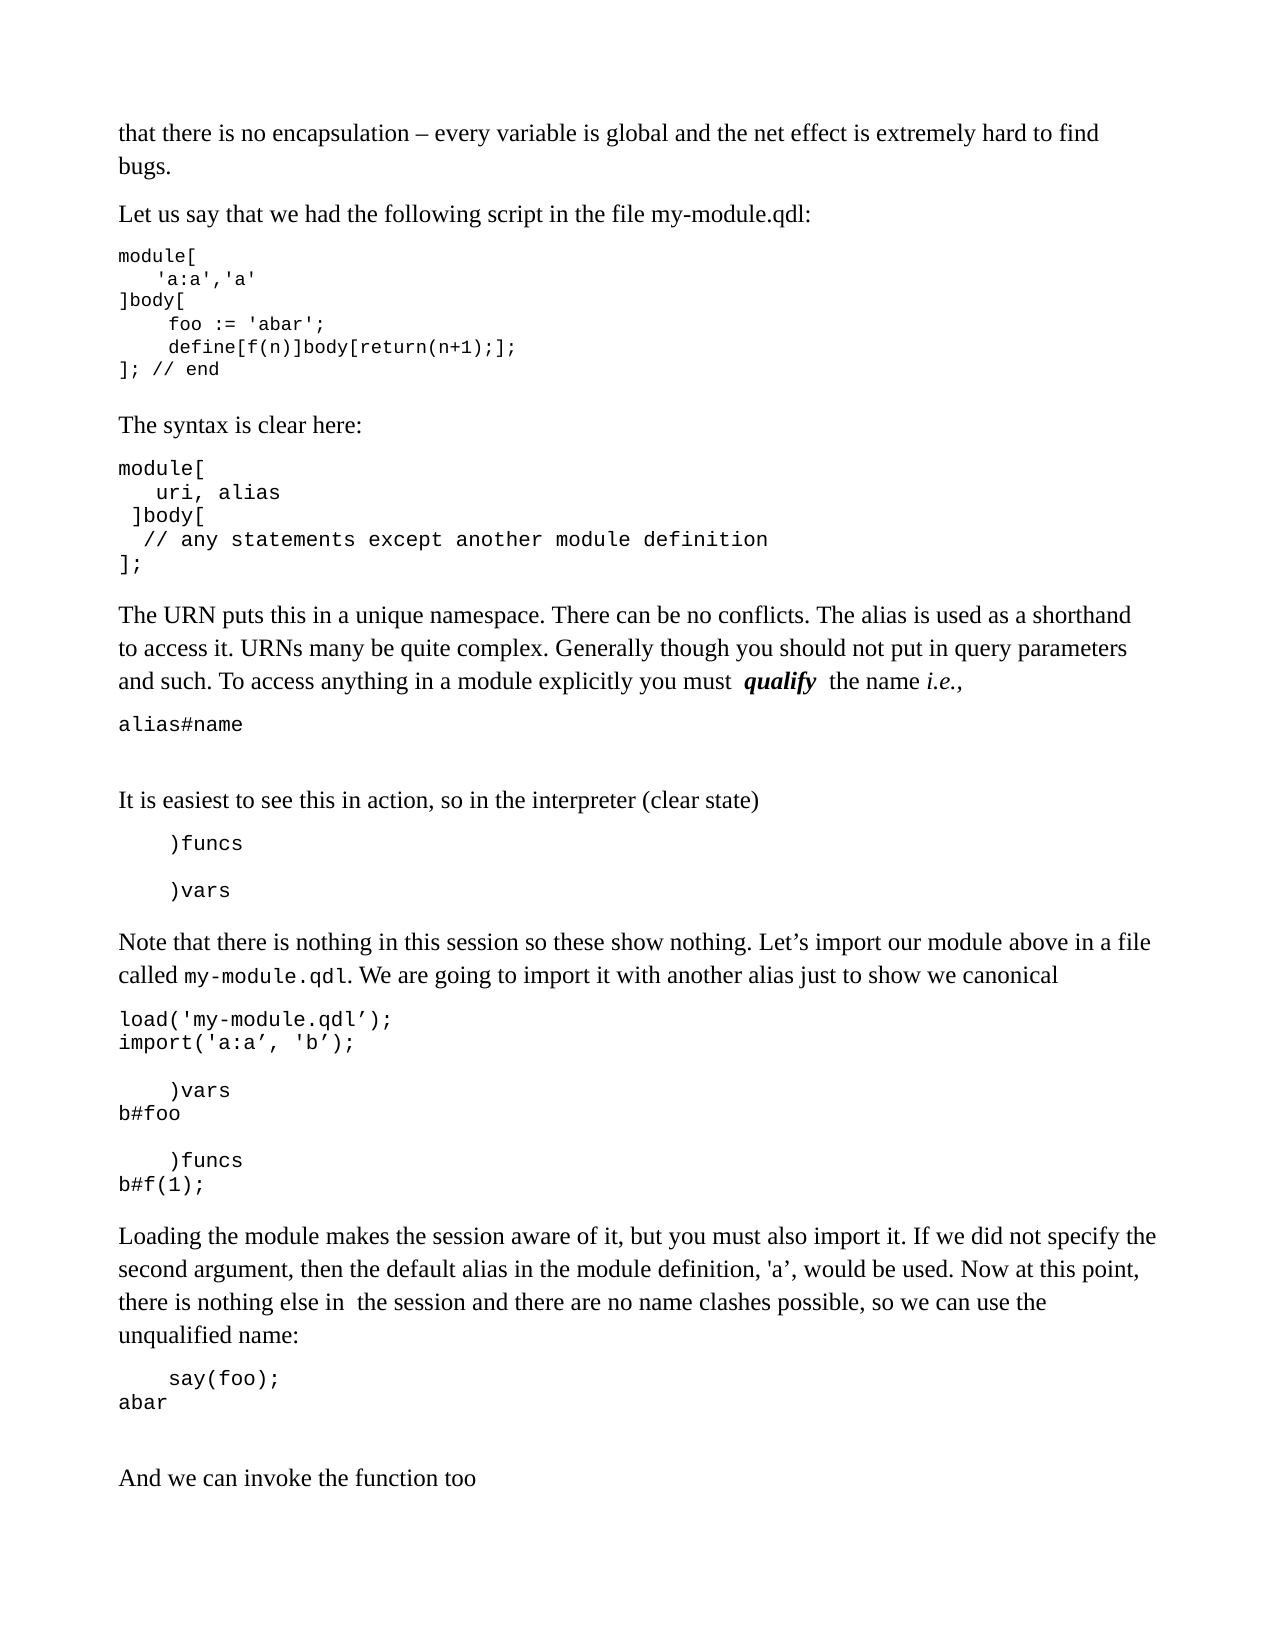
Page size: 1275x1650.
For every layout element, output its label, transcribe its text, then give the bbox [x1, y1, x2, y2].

text Let us say that we had the following script in the file my-module.qdl: [118, 199, 1157, 227]
text abar [118, 1392, 1157, 1415]
text uri, alias [118, 482, 1157, 505]
text alias#name [118, 714, 1157, 737]
text 'a:a','a' [118, 268, 1157, 291]
text load('my-module.qdl’); [118, 1009, 1157, 1032]
text import('a:a’, 'b’); [118, 1032, 1157, 1056]
text module[ [118, 458, 1157, 482]
text And we can invoke the function too [118, 1463, 1157, 1492]
text that there is no encapsulation – every variable is global and the net effect is extremely hard to find bugs. [118, 118, 1157, 180]
text ]; [118, 553, 1157, 576]
text Note that there is nothing in this session so these show nothing. Let’s import our module above in a file called my-module.qdl. We are going to import it with another alias just to show we canonical [118, 927, 1157, 990]
text ]; // end [118, 360, 1157, 381]
text say(foo); [118, 1368, 1157, 1392]
text It is easiest to see this in action, so in the interpreter (clear state) [118, 785, 1157, 814]
text ]body[ [118, 505, 1157, 529]
text b#foo [118, 1103, 1157, 1127]
text )vars [118, 1079, 1157, 1103]
text module[ [118, 246, 1157, 268]
text define[f(n)]body[return(n+1);]; [118, 336, 1157, 360]
text )funcs [118, 1151, 1157, 1174]
text Loading the module makes the session aware of it, but you must also import it. If we did not specify the second argument, then the default alias in the module definition, 'a’, would be used. Now at this point, there is nothing else in the session and there are no name clashes possible, so we can use the unqualified name: [118, 1221, 1157, 1349]
text ]body[ [118, 291, 1157, 312]
text The syntax is clear here: [118, 411, 1157, 439]
text )funcs [118, 832, 1157, 856]
text )vars [118, 880, 1157, 903]
text // any statements except another module definition [118, 529, 1157, 553]
text foo := 'abar'; [118, 312, 1157, 336]
text The URN puts this in a unique namespace. There can be no conflicts. The alias is used as a shorthand to access it. URNs many be quite complex. Generally though you should not put in query parameters and such. To access anything in a module explicitly you must qualify the name i.e., [118, 600, 1157, 695]
text b#f(1); [118, 1174, 1157, 1198]
